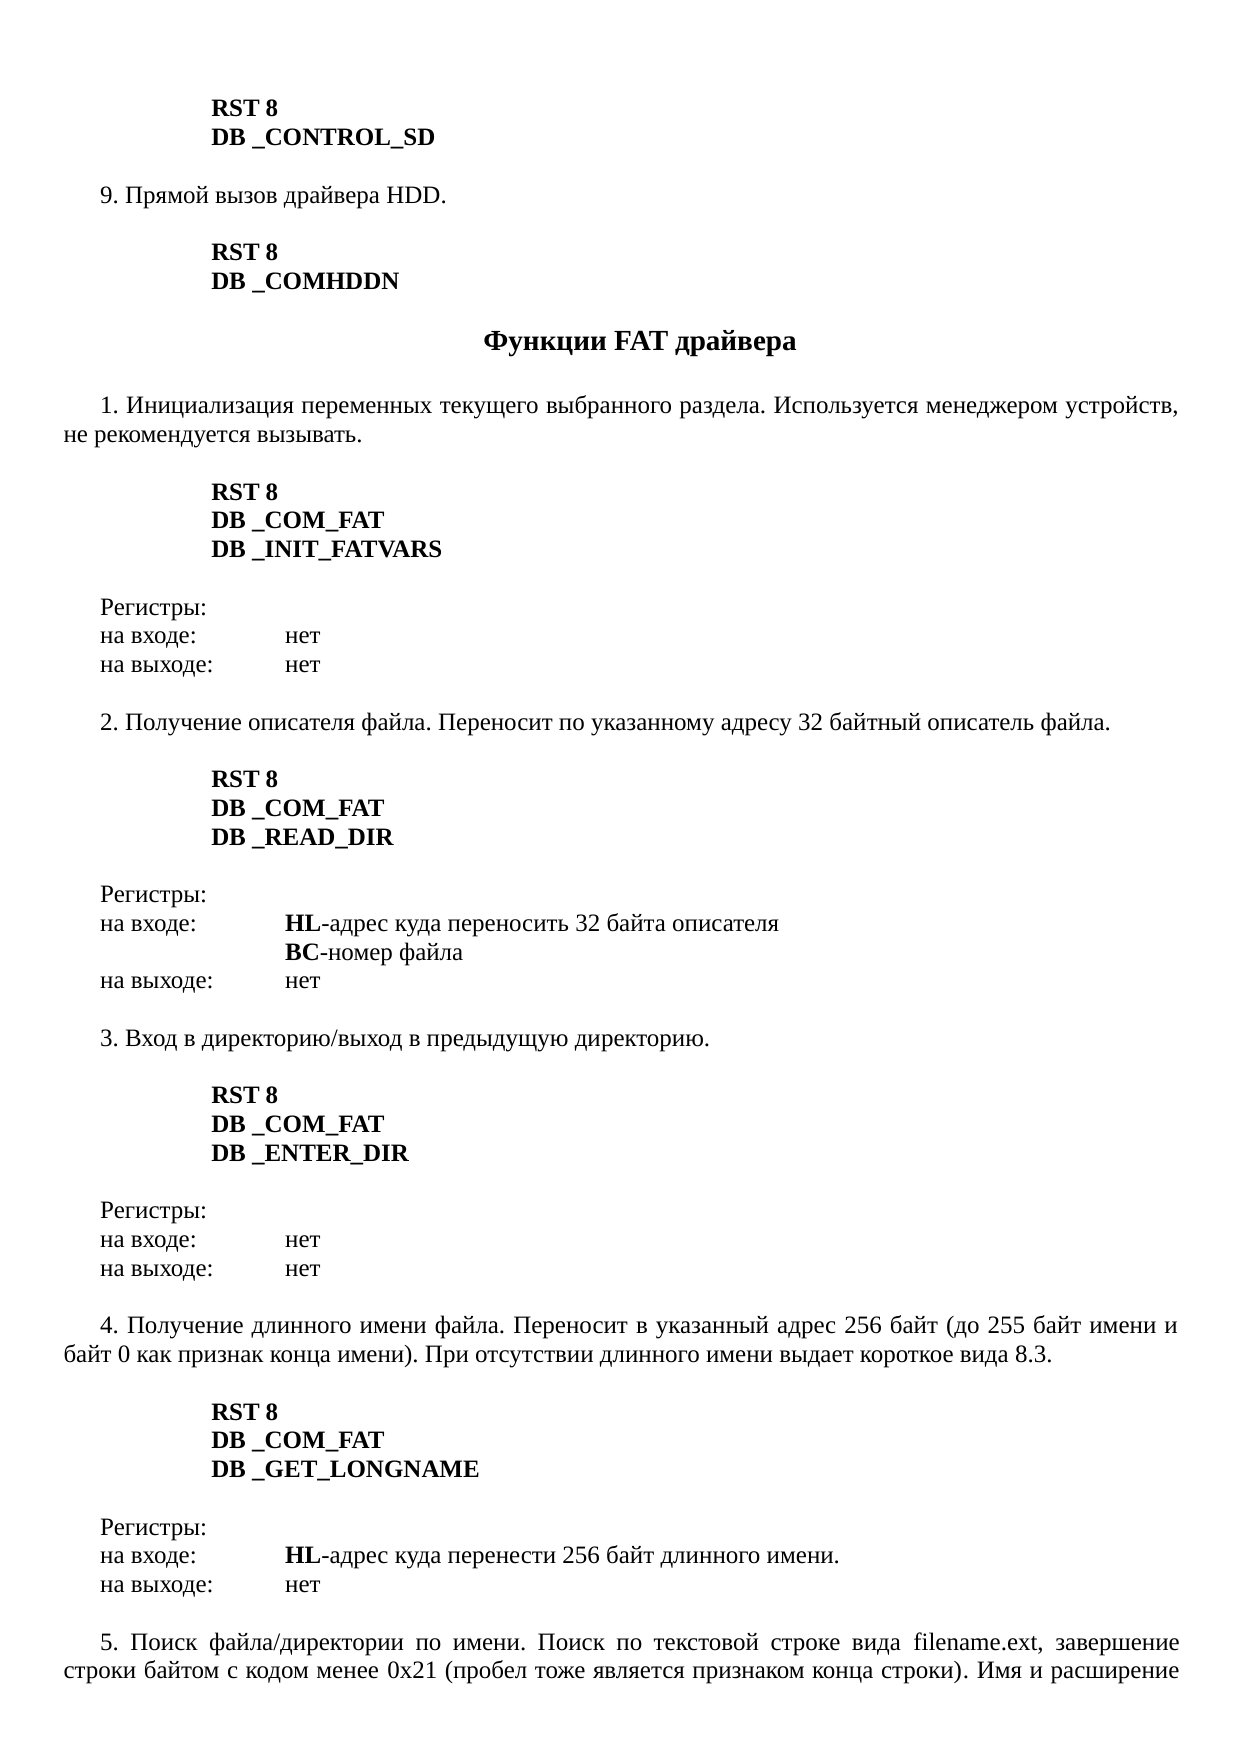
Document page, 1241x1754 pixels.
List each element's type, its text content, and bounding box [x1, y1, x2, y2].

text на выходе: нет [63, 966, 1179, 994]
text 1. Инициализация переменных текущего выбранного раздела. Используется менеджером устройств, не рекомендуется вызывать. [63, 391, 1179, 448]
text DB _COM_FAT [63, 506, 1179, 534]
text DB _COMHDDN [63, 266, 1179, 295]
text DB _COM_FAT [63, 1109, 1179, 1138]
text на выходе: нет [63, 649, 1179, 678]
text на входе: нет [63, 621, 1179, 649]
text DB _CONTROL_SD [63, 122, 1179, 151]
text RST 8 [63, 1081, 1179, 1109]
text Регистры: [63, 592, 1179, 621]
text RST 8 [63, 93, 1179, 122]
text Регистры: [63, 879, 1179, 908]
text на входе: HL-адрес куда переносить 32 байта описателя [63, 908, 1179, 937]
text на входе: HL-адрес куда перенести 256 байт длинного имени. [63, 1541, 1179, 1569]
text RST 8 [63, 477, 1179, 506]
text DB _COM_FAT [63, 793, 1179, 822]
text 3. Вход в директорию/выход в предыдущую директорию. [63, 1023, 1179, 1052]
text DB _INIT_FATVARS [63, 534, 1179, 563]
text DB _READ_DIR [63, 822, 1179, 851]
text 2. Получение описателя файла. Переносит по указанному адресу 32 байтный описатель файла. [63, 707, 1179, 736]
text DB _COM_FAT [63, 1426, 1179, 1454]
text 9. Прямой вызов драйвера HDD. [63, 180, 1179, 208]
text на выходе: нет [63, 1253, 1179, 1282]
text RST 8 [63, 1397, 1179, 1426]
text Регистры: [63, 1512, 1179, 1541]
text RST 8 [63, 237, 1179, 266]
text BC-номер файла [63, 937, 1179, 966]
text 4. Получение длинного имени файла. Переносит в указанный адрес 256 байт (до 255 байт имени и байт 0 как признак конца имени). При отсутствии длинного имени выдает короткое вида 8.3. [63, 1311, 1179, 1368]
text на входе: нет [63, 1224, 1179, 1253]
text DB _ENTER_DIR [63, 1138, 1179, 1167]
text Функции FAT драйвера [63, 323, 1179, 357]
text RST 8 [63, 764, 1179, 793]
text Регистры: [63, 1196, 1179, 1224]
text на выходе: нет [63, 1569, 1179, 1598]
text 5. Поиск файла/директории по имени. Поиск по текстовой строке вида filename.ext, завершение строки байтом с кодом менее 0x21 (пробел тоже является признаком конца строки). Имя и расширение [63, 1627, 1179, 1684]
text DB _GET_LONGNAME [63, 1454, 1179, 1483]
